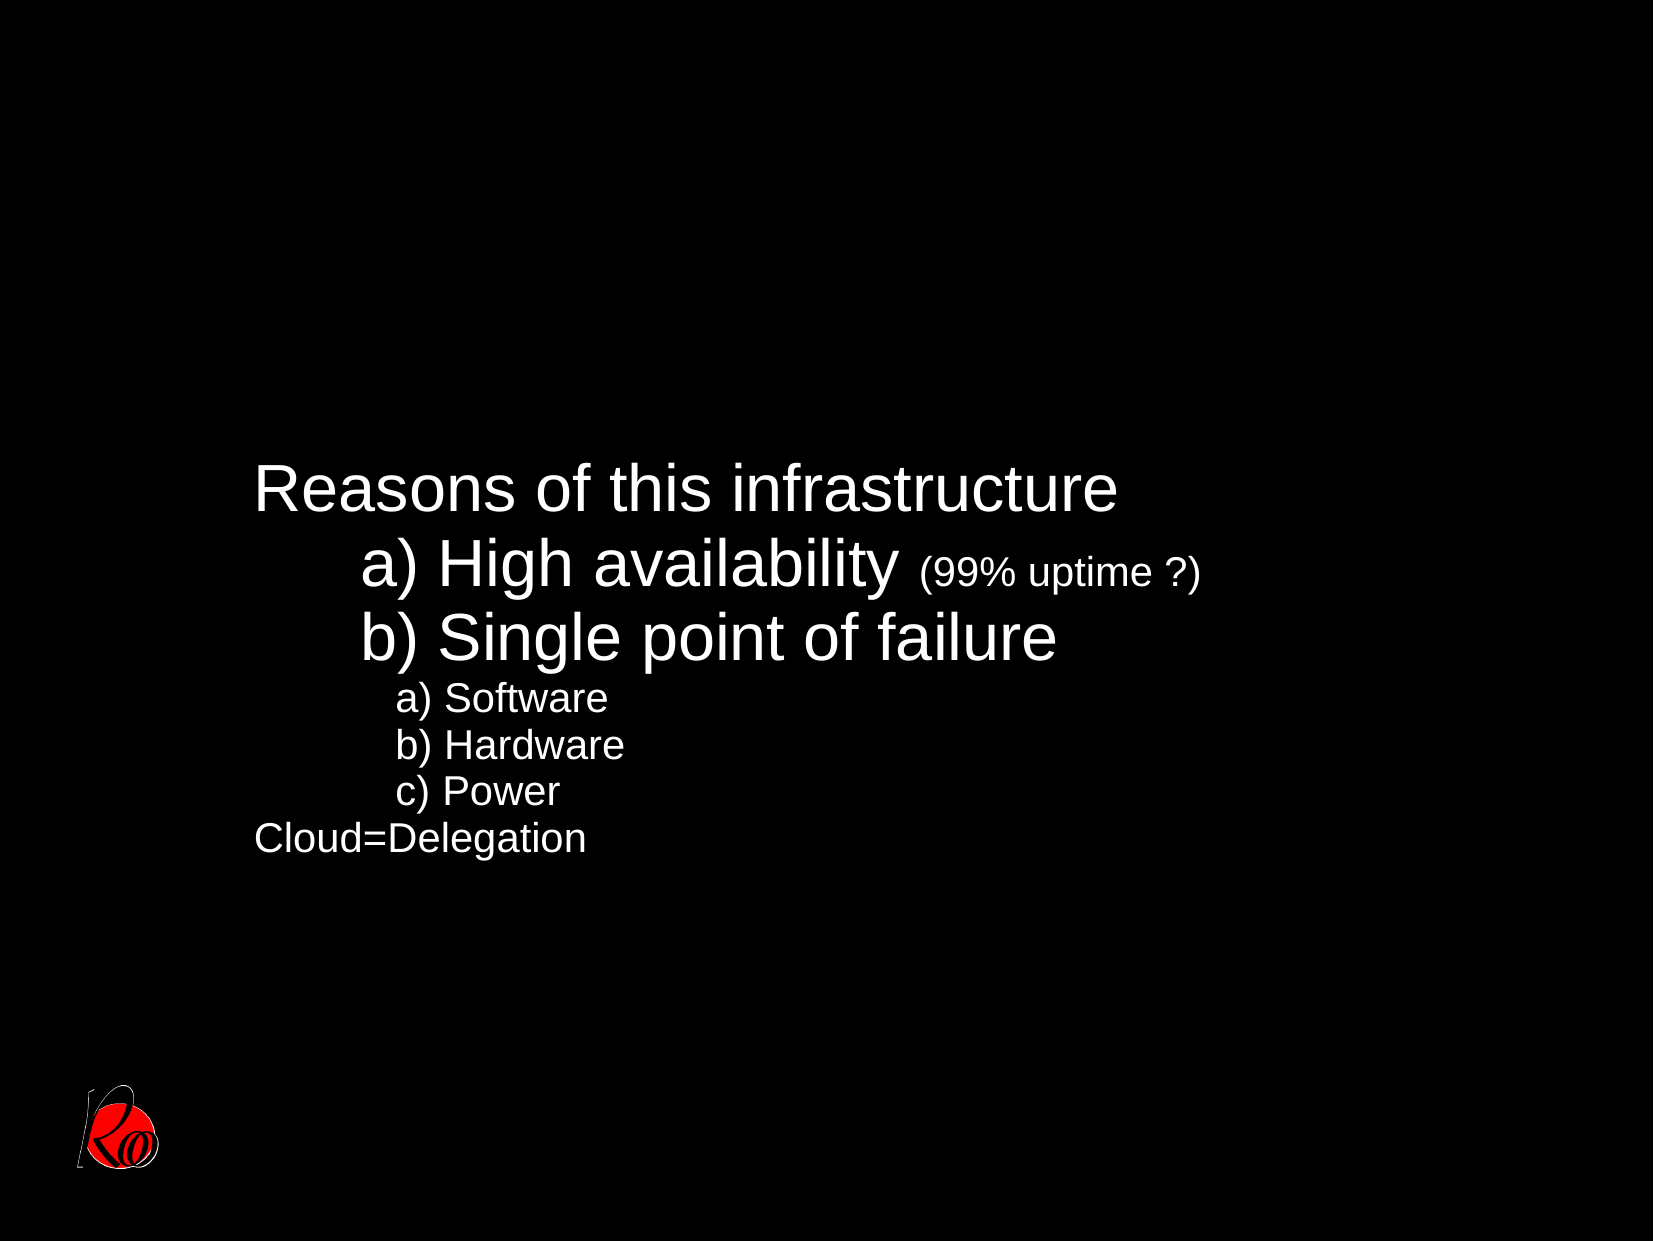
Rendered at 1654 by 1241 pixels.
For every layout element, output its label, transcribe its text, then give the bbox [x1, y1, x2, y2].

subtitle Reasons of this infrastructure High availability (99% uptime ?) Single point of failure Software Hardware Power Cloud=Delegation [76, 296, 1565, 1016]
picture [75, 1085, 159, 1171]
